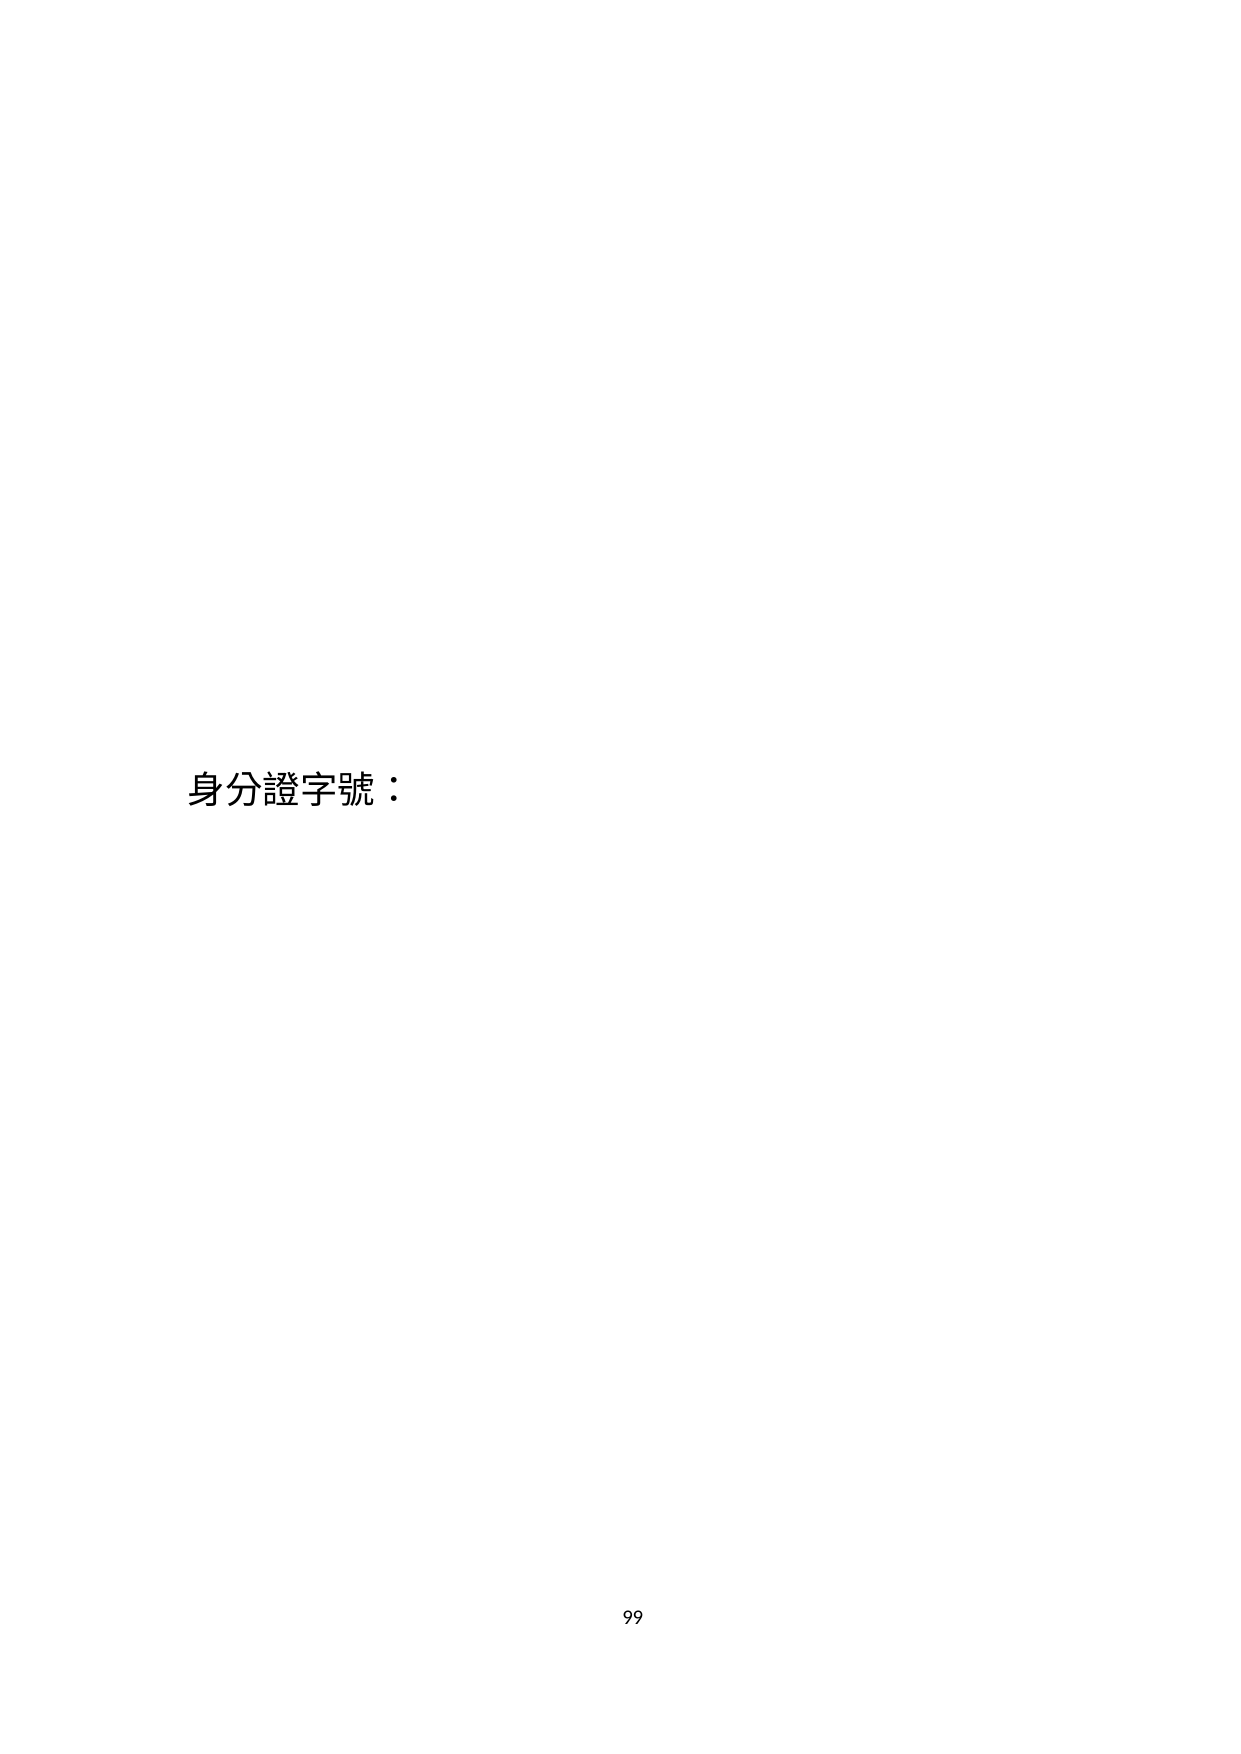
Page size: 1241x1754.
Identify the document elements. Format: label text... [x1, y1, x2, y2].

text 身分證字號： [187, 746, 1078, 808]
